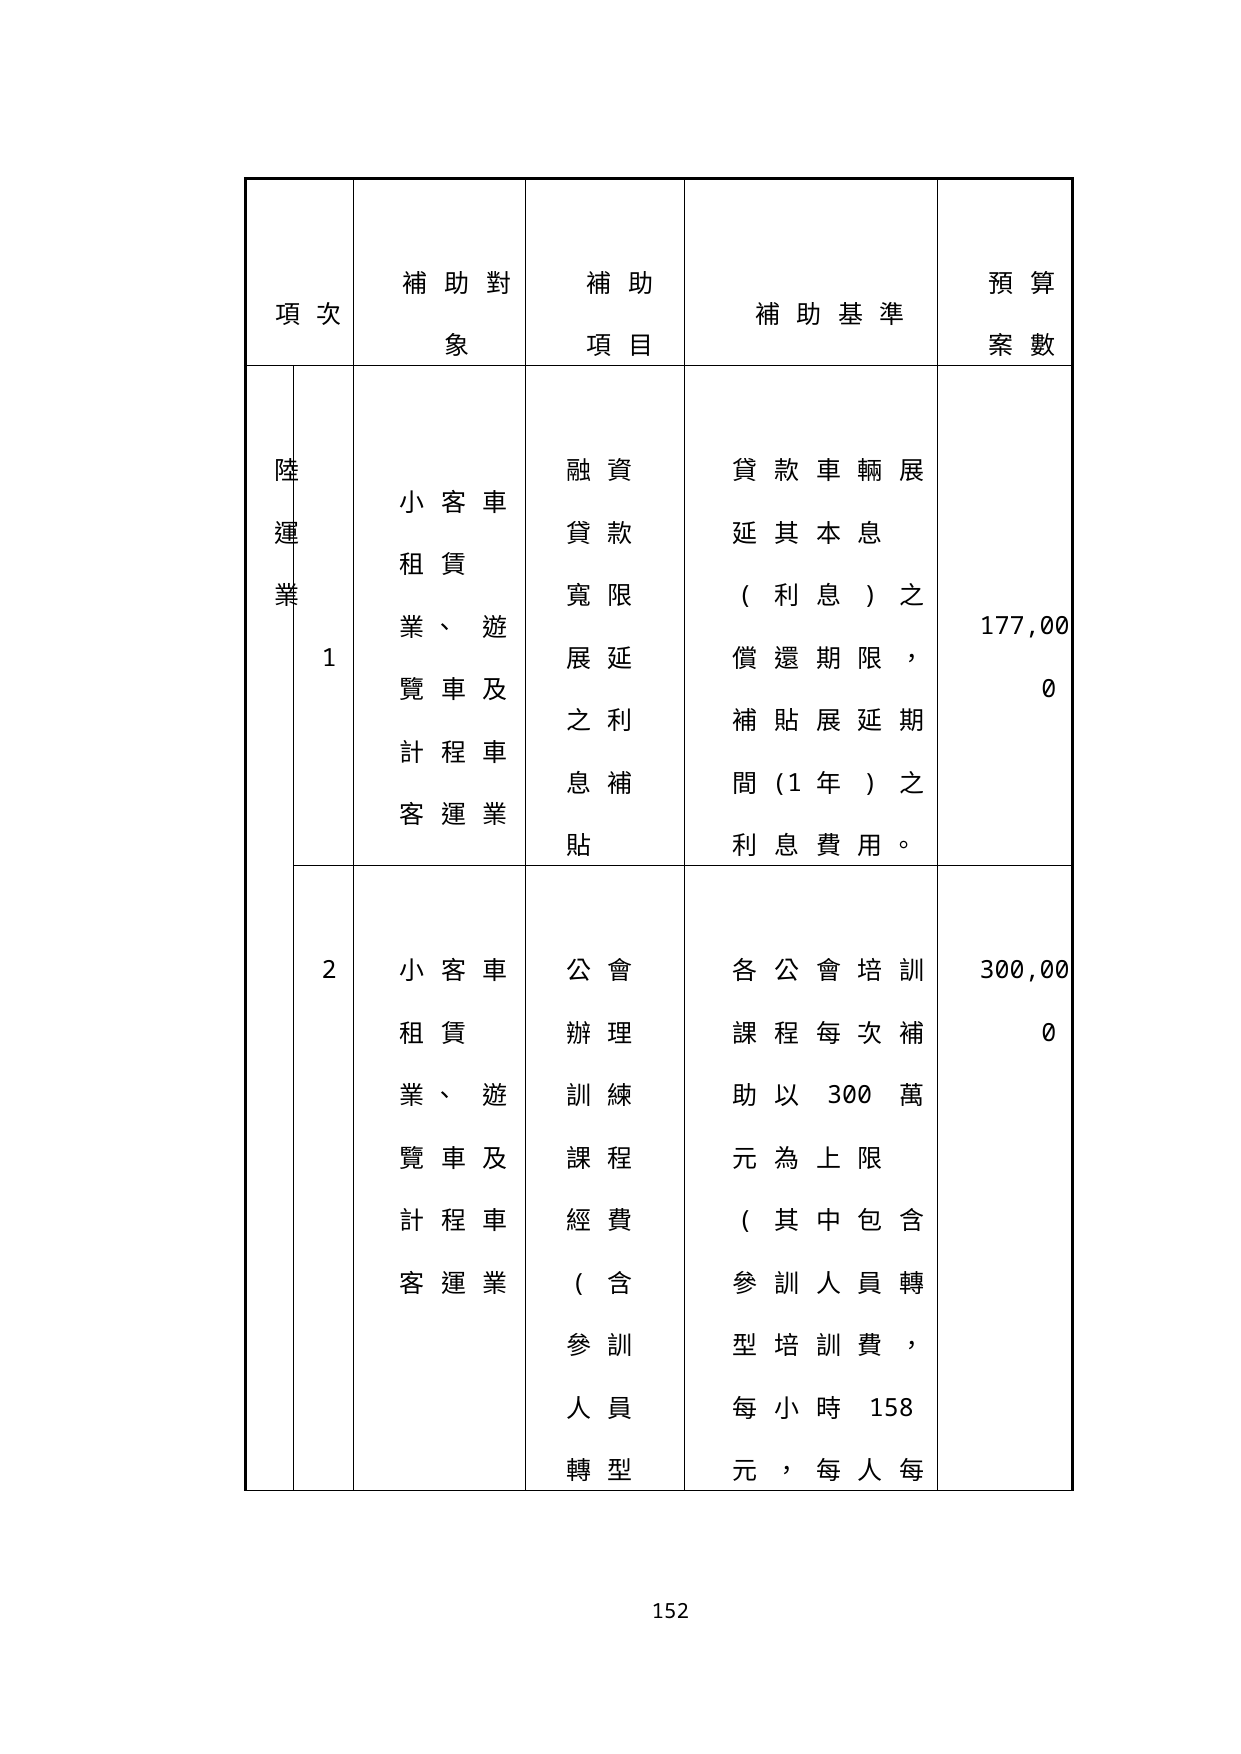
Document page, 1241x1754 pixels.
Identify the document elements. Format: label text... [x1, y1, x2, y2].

table_cell 小客車租賃業、遊覽車及計程車客運業 [354, 366, 525, 865]
table_header 補助對象 [354, 180, 525, 365]
table_cell 177,000 [938, 366, 1071, 865]
table_cell 1 [294, 366, 353, 865]
table_cell 公會辦理訓練課程經費(含參訓人員轉型 [526, 866, 684, 1490]
table_cell 2 [294, 866, 353, 1490]
table_header 補助基準 [685, 180, 937, 365]
table_cell 陸 運 業 [247, 366, 293, 1490]
table_cell 各公會培訓課程每次補助以300萬元為上限(其中包含參訓人員轉型培訓費，每小時158元，每人每 [685, 866, 937, 1490]
table_cell 融資貸款寬限展延之利息補貼 [526, 366, 684, 865]
table_header 項次 [247, 180, 353, 365]
table_cell 小客車租賃業、遊覽車及計程車客運業 [354, 866, 525, 1490]
table_header 補助項目 [526, 180, 684, 365]
table_header 預算案數 [938, 180, 1071, 365]
table_cell 貸款車輛展延其本息(利息)之償還期限，補貼展延期間(1年)之利息費用。 [685, 366, 937, 865]
table_cell 300,000 [938, 866, 1071, 1490]
